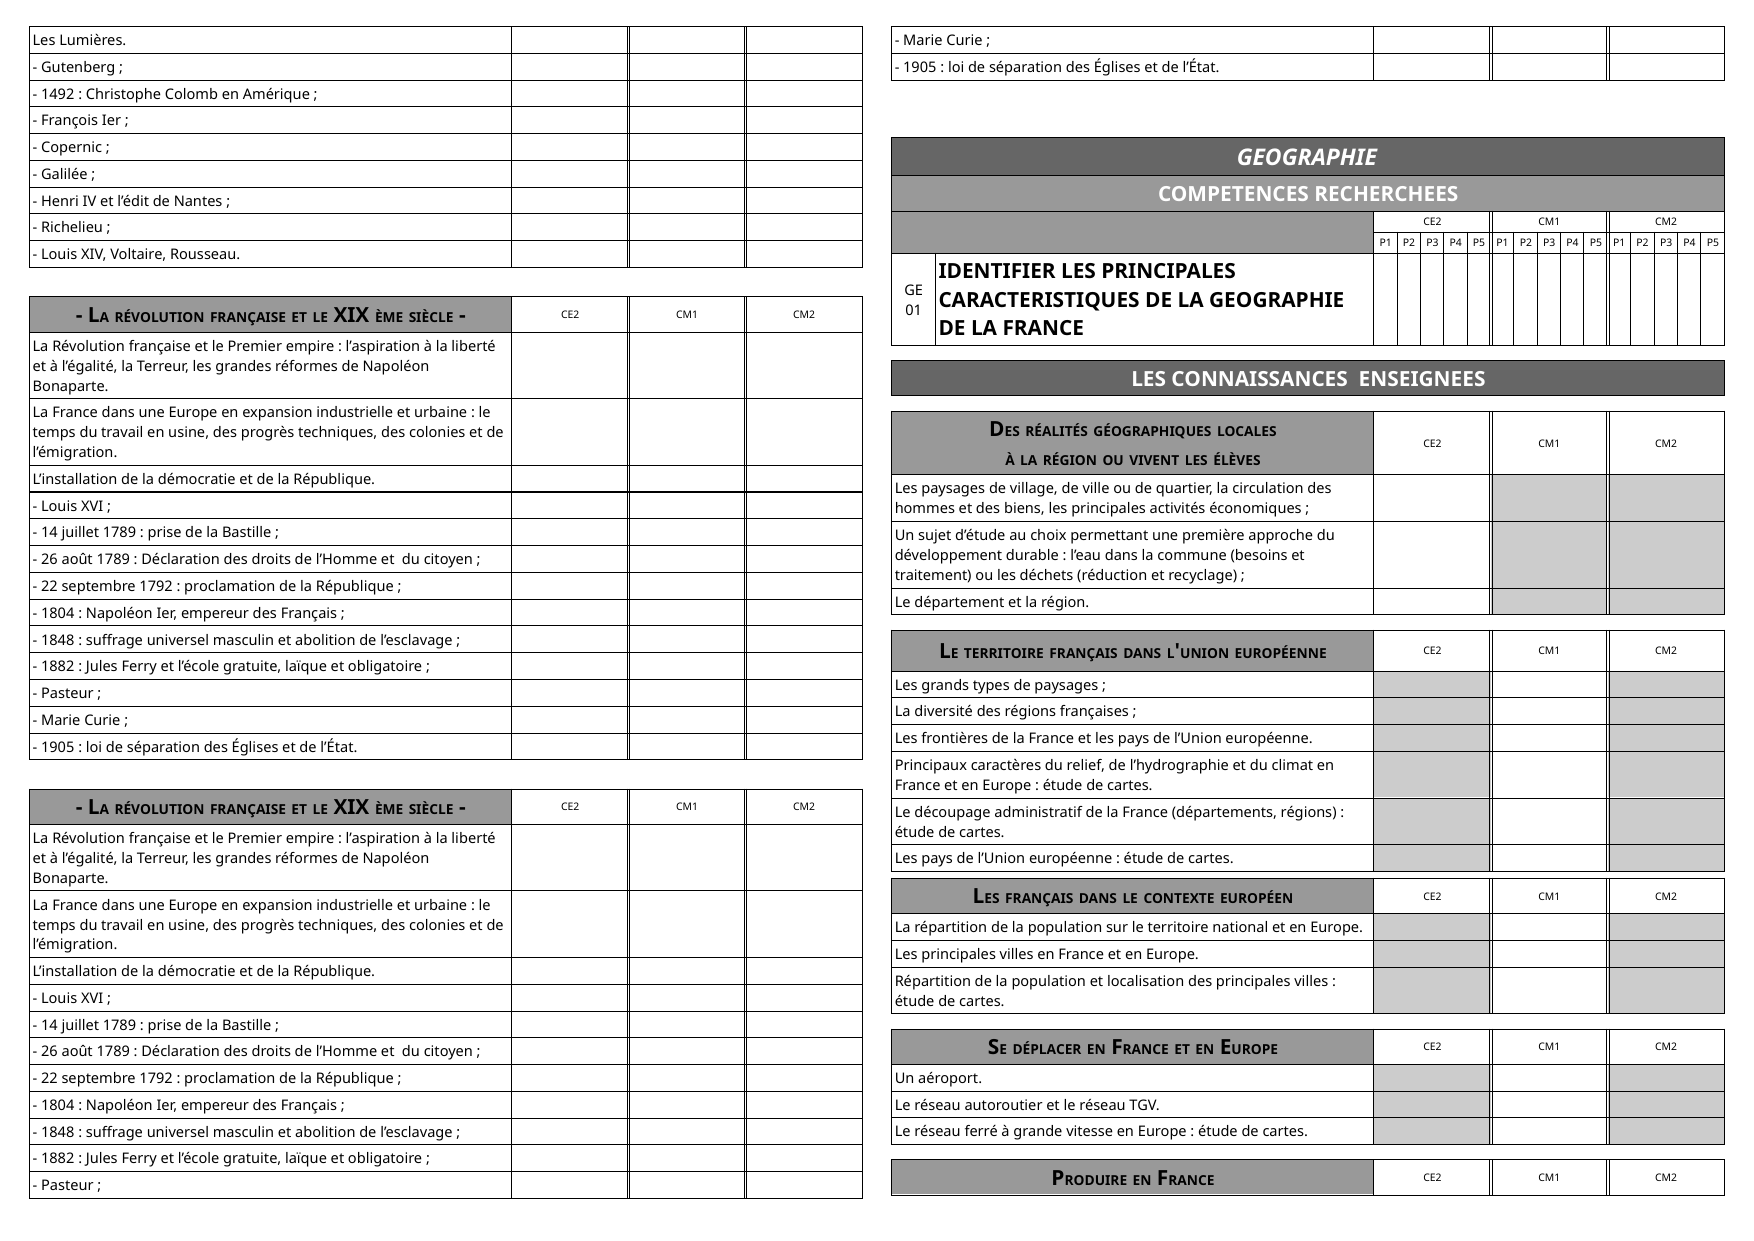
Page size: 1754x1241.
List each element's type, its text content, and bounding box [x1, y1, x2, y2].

table_cell [630, 958, 744, 984]
table_cell - Marie Curie ; [892, 27, 1373, 53]
table_cell [512, 81, 627, 106]
table_cell [747, 707, 862, 732]
table_cell [512, 1172, 627, 1198]
table_cell P2 [1398, 233, 1420, 253]
table_cell - Pasteur ; [30, 680, 511, 706]
table_cell P4 [1678, 233, 1700, 253]
table_cell [1561, 254, 1583, 345]
table_header CM1 [1493, 1030, 1606, 1064]
table_cell [1374, 941, 1489, 967]
table_cell [747, 188, 862, 213]
table_cell [630, 466, 744, 491]
table_cell Principaux caractères du relief, de l’hydrographie et du climat en France et en Europe : étude de cartes. [892, 752, 1373, 797]
table_header Le territoire français dans l'union européenne [892, 631, 1373, 671]
table_cell Répartition de la population et localisation des principales villes : étude de cartes. [892, 968, 1373, 1013]
table_cell [1493, 941, 1606, 967]
table_cell [630, 399, 744, 465]
table_cell Les pays de l’Union européenne : étude de cartes. [892, 845, 1373, 871]
table_cell CM1 [1493, 212, 1606, 232]
table_cell [747, 1038, 862, 1064]
table_cell [512, 546, 627, 572]
table_cell [747, 214, 862, 240]
table_cell CM2 [1610, 212, 1724, 232]
table_cell Un sujet d’étude au choix permettant une première approche du développement durable : l’eau dans la commune (besoins et traitement) ou les déchets (réduction et recyclage) ; [892, 522, 1373, 588]
table_cell [1493, 698, 1606, 724]
table_cell [1493, 27, 1606, 53]
table_cell P5 [1701, 233, 1724, 253]
table_cell - 1848 : suffrage universel masculin et abolition de l’esclavage ; [30, 626, 511, 652]
table_cell Un aéroport. [892, 1065, 1373, 1091]
table_cell - 1882 : Jules Ferry et l’école gratuite, laïque et obligatoire ; [30, 1145, 511, 1171]
table_cell [1610, 589, 1724, 614]
table_cell [1374, 845, 1489, 871]
table_cell [1493, 589, 1606, 614]
table_cell [1655, 254, 1677, 345]
table_cell [512, 1012, 627, 1037]
table_cell [747, 1012, 862, 1037]
table_cell [747, 519, 862, 545]
table_cell [630, 519, 744, 545]
table_cell [1610, 475, 1724, 521]
table_cell [512, 680, 627, 706]
table_header CE2 [512, 790, 627, 824]
table_cell Les Lumières. [30, 27, 511, 53]
table_cell [747, 241, 862, 267]
table_cell - Copernic ; [30, 134, 511, 160]
table_cell P3 [1655, 233, 1677, 253]
table_cell [1584, 254, 1606, 345]
table_cell [1374, 799, 1489, 844]
table_cell - 1804 : Napoléon Ier, empereur des Français ; [30, 1092, 511, 1118]
table_cell [1374, 254, 1397, 345]
table_cell [1610, 522, 1724, 588]
table_cell [512, 107, 627, 133]
table_header CM1 [1493, 412, 1606, 474]
table_cell [1493, 968, 1606, 1013]
table_cell [630, 707, 744, 732]
table_cell [1444, 254, 1467, 345]
table_cell [512, 1065, 627, 1091]
table_cell P3 [1421, 233, 1443, 253]
table_header CM1 [1493, 879, 1606, 913]
table_cell La diversité des régions françaises ; [892, 698, 1373, 724]
table_cell [1610, 698, 1724, 724]
table_cell [512, 1119, 627, 1144]
table_cell La France dans une Europe en expansion industrielle et urbaine : le temps du travail en usine, des progrès techniques, des colonies et de l’émigration. [30, 399, 511, 465]
table_header CE2 [1374, 1030, 1489, 1064]
table_cell [747, 1092, 862, 1118]
table_cell [747, 399, 862, 465]
table_cell [512, 27, 627, 53]
table_cell [630, 1038, 744, 1064]
table_cell [1678, 254, 1700, 345]
table_header CE2 [1374, 631, 1489, 671]
table_cell [512, 985, 627, 1011]
table_cell [630, 161, 744, 187]
table_cell P4 [1444, 233, 1467, 253]
table_cell [1374, 752, 1489, 797]
table_cell P2 [1514, 233, 1537, 253]
table_cell Le réseau autoroutier et le réseau TGV. [892, 1092, 1373, 1117]
table_cell [1374, 725, 1489, 751]
table_cell [1610, 1118, 1724, 1144]
table_cell [1374, 698, 1489, 724]
table_cell [630, 985, 744, 1011]
table_cell P1 [1374, 233, 1397, 253]
table_cell [630, 134, 744, 160]
table_cell Le réseau ferré à grande vitesse en Europe : étude de cartes. [892, 1118, 1373, 1144]
table_cell [630, 1119, 744, 1144]
table_cell Les paysages de village, de ville ou de quartier, la circulation des hommes et des biens, les principales activités économiques ; [892, 475, 1373, 521]
table_header GEOGRAPHIE [892, 138, 1724, 175]
table_cell [630, 107, 744, 133]
table_cell [1493, 845, 1606, 871]
table_cell La France dans une Europe en expansion industrielle et urbaine : le temps du travail en usine, des progrès techniques, des colonies et de l’émigration. [30, 891, 511, 957]
table_cell [1610, 672, 1724, 697]
table_cell [1493, 752, 1606, 797]
table_cell [747, 107, 862, 133]
table_cell [1374, 54, 1489, 79]
table_cell - 14 juillet 1789 : prise de la Bastille ; [30, 1012, 511, 1037]
table_cell [1610, 752, 1724, 797]
table_cell [630, 891, 744, 957]
table_cell [630, 1172, 744, 1198]
table_cell [1610, 941, 1724, 967]
table_cell [1374, 1065, 1489, 1091]
table_cell [630, 734, 744, 759]
table_cell - Richelieu ; [30, 214, 511, 240]
table_cell [1610, 1092, 1724, 1117]
table_cell [512, 466, 627, 491]
table_header CE2 [1374, 879, 1489, 913]
table_cell [747, 1172, 862, 1198]
table_cell [512, 214, 627, 240]
table_cell [512, 958, 627, 984]
table_cell [630, 653, 744, 679]
table_header CM2 [1610, 412, 1724, 474]
table_cell [1493, 672, 1606, 697]
table_cell [512, 54, 627, 79]
table_cell - 1848 : suffrage universel masculin et abolition de l’esclavage ; [30, 1119, 511, 1144]
table_cell Le département et la région. [892, 589, 1373, 614]
table_cell [630, 573, 744, 598]
table_cell [512, 891, 627, 957]
table_cell P3 [1538, 233, 1560, 253]
table_cell [1493, 54, 1606, 79]
table_header LES CONNAISSANCES ENSEIGNEES [892, 361, 1724, 395]
table_cell [1701, 254, 1724, 345]
table_header Produire en France [892, 1160, 1373, 1194]
table_cell [1493, 799, 1606, 844]
table_cell [512, 161, 627, 187]
table_cell [512, 333, 627, 398]
table_cell - 1882 : Jules Ferry et l’école gratuite, laïque et obligatoire ; [30, 653, 511, 679]
table_header Se déplacer en France et en Europe [892, 1030, 1373, 1064]
table_cell P5 [1468, 233, 1489, 253]
table_cell [1398, 254, 1420, 345]
table_cell [512, 399, 627, 465]
table_cell - 26 août 1789 : Déclaration des droits de l’Homme et du citoyen ; [30, 1038, 511, 1064]
table_cell [630, 825, 744, 890]
table_cell L’installation de la démocratie et de la République. [30, 466, 511, 491]
table_cell [1374, 589, 1489, 614]
table_cell [630, 626, 744, 652]
table_cell [747, 825, 862, 890]
table_cell [630, 214, 744, 240]
table_cell [630, 27, 744, 53]
table_cell P5 [1584, 233, 1606, 253]
table_header CM1 [1493, 1160, 1606, 1194]
table_cell [1421, 254, 1443, 345]
table_cell [747, 134, 862, 160]
table_cell IDENTIFIER LES PRINCIPALES CARACTERISTIQUES DE LA GEOGRAPHIE DE LA FRANCE [936, 254, 1373, 345]
table_cell [892, 212, 1373, 253]
table_cell [630, 1145, 744, 1171]
table_header CM2 [1610, 1030, 1724, 1064]
table_cell - François Ier ; [30, 107, 511, 133]
table_cell [747, 734, 862, 759]
table_cell [512, 573, 627, 598]
table_cell [512, 626, 627, 652]
table_cell P1 [1610, 233, 1630, 253]
table_header CM1 [1493, 631, 1606, 671]
table_cell [747, 1119, 862, 1144]
table_cell [630, 81, 744, 106]
table_header CE2 [1374, 1160, 1489, 1194]
table_cell [630, 1092, 744, 1118]
table_cell [512, 825, 627, 890]
table_cell [630, 1012, 744, 1037]
table_cell [1374, 27, 1489, 53]
table_cell [512, 1092, 627, 1118]
table_cell COMPETENCES RECHERCHEES [892, 176, 1724, 211]
table_cell [1374, 475, 1489, 521]
table_cell - 14 juillet 1789 : prise de la Bastille ; [30, 519, 511, 545]
table_cell [630, 241, 744, 267]
table_cell La répartition de la population sur le territoire national et en Europe. [892, 914, 1373, 940]
table_cell [1493, 725, 1606, 751]
table_cell [512, 1145, 627, 1171]
table_cell [747, 891, 862, 957]
table_cell P4 [1561, 233, 1583, 253]
table_cell [1374, 968, 1489, 1013]
table_cell [747, 161, 862, 187]
table_cell [747, 985, 862, 1011]
table_cell Les grands types de paysages ; [892, 672, 1373, 697]
table_cell [630, 54, 744, 79]
table_cell - Pasteur ; [30, 1172, 511, 1198]
table_cell [512, 241, 627, 267]
table_cell [512, 707, 627, 732]
table_cell - 22 septembre 1792 : proclamation de la République ; [30, 573, 511, 598]
table_cell [1493, 522, 1606, 588]
table_cell [1610, 1065, 1724, 1091]
table_cell [1610, 799, 1724, 844]
table_cell [1538, 254, 1560, 345]
table_cell [630, 546, 744, 572]
table_cell [747, 466, 862, 491]
table_header Des réalités géographiques locales à la région ou vivent les élèves [892, 412, 1373, 474]
table_cell [512, 519, 627, 545]
table_cell [1374, 672, 1489, 697]
table_cell [747, 493, 862, 518]
table_header CM1 [630, 790, 744, 824]
table_cell [1493, 475, 1606, 521]
table_cell [747, 958, 862, 984]
table_header CM2 [747, 790, 862, 824]
table_cell - 1905 : loi de séparation des Églises et de l’État. [892, 54, 1373, 79]
table_cell [630, 1065, 744, 1091]
table_cell L’installation de la démocratie et de la République. [30, 958, 511, 984]
table_header Les français dans le contexte européen [892, 879, 1373, 913]
table_header - La révolution française et le XIX ème siècle - [30, 297, 511, 332]
table_cell [630, 493, 744, 518]
table_cell Le découpage administratif de la France (départements, régions) : étude de cartes. [892, 799, 1373, 844]
table_cell [512, 600, 627, 625]
table_cell [512, 493, 627, 518]
table_header CM2 [747, 297, 862, 332]
table_cell - 22 septembre 1792 : proclamation de la République ; [30, 1065, 511, 1091]
table_cell - 1905 : loi de séparation des Églises et de l’État. [30, 734, 511, 759]
table_cell La Révolution française et le Premier empire : l’aspiration à la liberté et à l’égalité, la Terreur, les grandes réformes de Napoléon Bonaparte. [30, 825, 511, 890]
table_cell - Galilée ; [30, 161, 511, 187]
table_cell [630, 680, 744, 706]
table_cell [1610, 914, 1724, 940]
table_header CM1 [630, 297, 744, 332]
table_cell CE2 [1374, 212, 1489, 232]
table_cell [512, 734, 627, 759]
table_cell P2 [1631, 233, 1654, 253]
table_cell [630, 333, 744, 398]
table_cell [1493, 1092, 1606, 1117]
table_cell - Henri IV et l’édit de Nantes ; [30, 188, 511, 213]
table_cell [747, 680, 862, 706]
table_cell [630, 600, 744, 625]
table_cell [747, 54, 862, 79]
table_cell - 26 août 1789 : Déclaration des droits de l’Homme et du citoyen ; [30, 546, 511, 572]
table_cell [1610, 254, 1630, 345]
table_header CM2 [1610, 879, 1724, 913]
table_cell [747, 333, 862, 398]
table_cell - Gutenberg ; [30, 54, 511, 79]
table_cell [1493, 1065, 1606, 1091]
table_cell [1610, 27, 1724, 53]
table_cell [1374, 1118, 1489, 1144]
table_cell [1493, 1118, 1606, 1144]
table_cell [747, 27, 862, 53]
table_cell - 1492 : Christophe Colomb en Amérique ; [30, 81, 511, 106]
table_cell [747, 546, 862, 572]
table_cell [747, 1145, 862, 1171]
table_cell [1610, 725, 1724, 751]
table_cell [1514, 254, 1537, 345]
table_cell [747, 600, 862, 625]
table_cell [1493, 254, 1513, 345]
table_cell [1374, 914, 1489, 940]
table_cell GE 01 [892, 254, 935, 345]
table_cell - Marie Curie ; [30, 707, 511, 732]
table_cell P1 [1493, 233, 1513, 253]
table_cell La Révolution française et le Premier empire : l’aspiration à la liberté et à l’égalité, la Terreur, les grandes réformes de Napoléon Bonaparte. [30, 333, 511, 398]
table_header CE2 [512, 297, 627, 332]
table_cell - Louis XIV, Voltaire, Rousseau. [30, 241, 511, 267]
table_cell - Louis XVI ; [30, 493, 511, 518]
table_header CM2 [1610, 631, 1724, 671]
table_cell Les frontières de la France et les pays de l’Union européenne. [892, 725, 1373, 751]
table_cell [1374, 522, 1489, 588]
table_cell [512, 188, 627, 213]
table_cell [1610, 54, 1724, 79]
table_cell [1374, 1092, 1489, 1117]
table_cell [747, 81, 862, 106]
table_cell Les principales villes en France et en Europe. [892, 941, 1373, 967]
table_header CM2 [1610, 1160, 1724, 1194]
table_cell [1610, 845, 1724, 871]
table_cell [1468, 254, 1489, 345]
table_cell [512, 134, 627, 160]
table_cell [1631, 254, 1654, 345]
table_cell [630, 188, 744, 213]
table_cell - Louis XVI ; [30, 985, 511, 1011]
table_header CE2 [1374, 412, 1489, 474]
table_cell [747, 626, 862, 652]
table_cell [512, 653, 627, 679]
table_cell [747, 1065, 862, 1091]
table_cell [512, 1038, 627, 1064]
table_cell - 1804 : Napoléon Ier, empereur des Français ; [30, 600, 511, 625]
table_cell [1493, 914, 1606, 940]
table_cell [1610, 968, 1724, 1013]
table_cell [747, 573, 862, 598]
table_cell [747, 653, 862, 679]
table_header - La révolution française et le XIX ème siècle - [30, 790, 511, 824]
